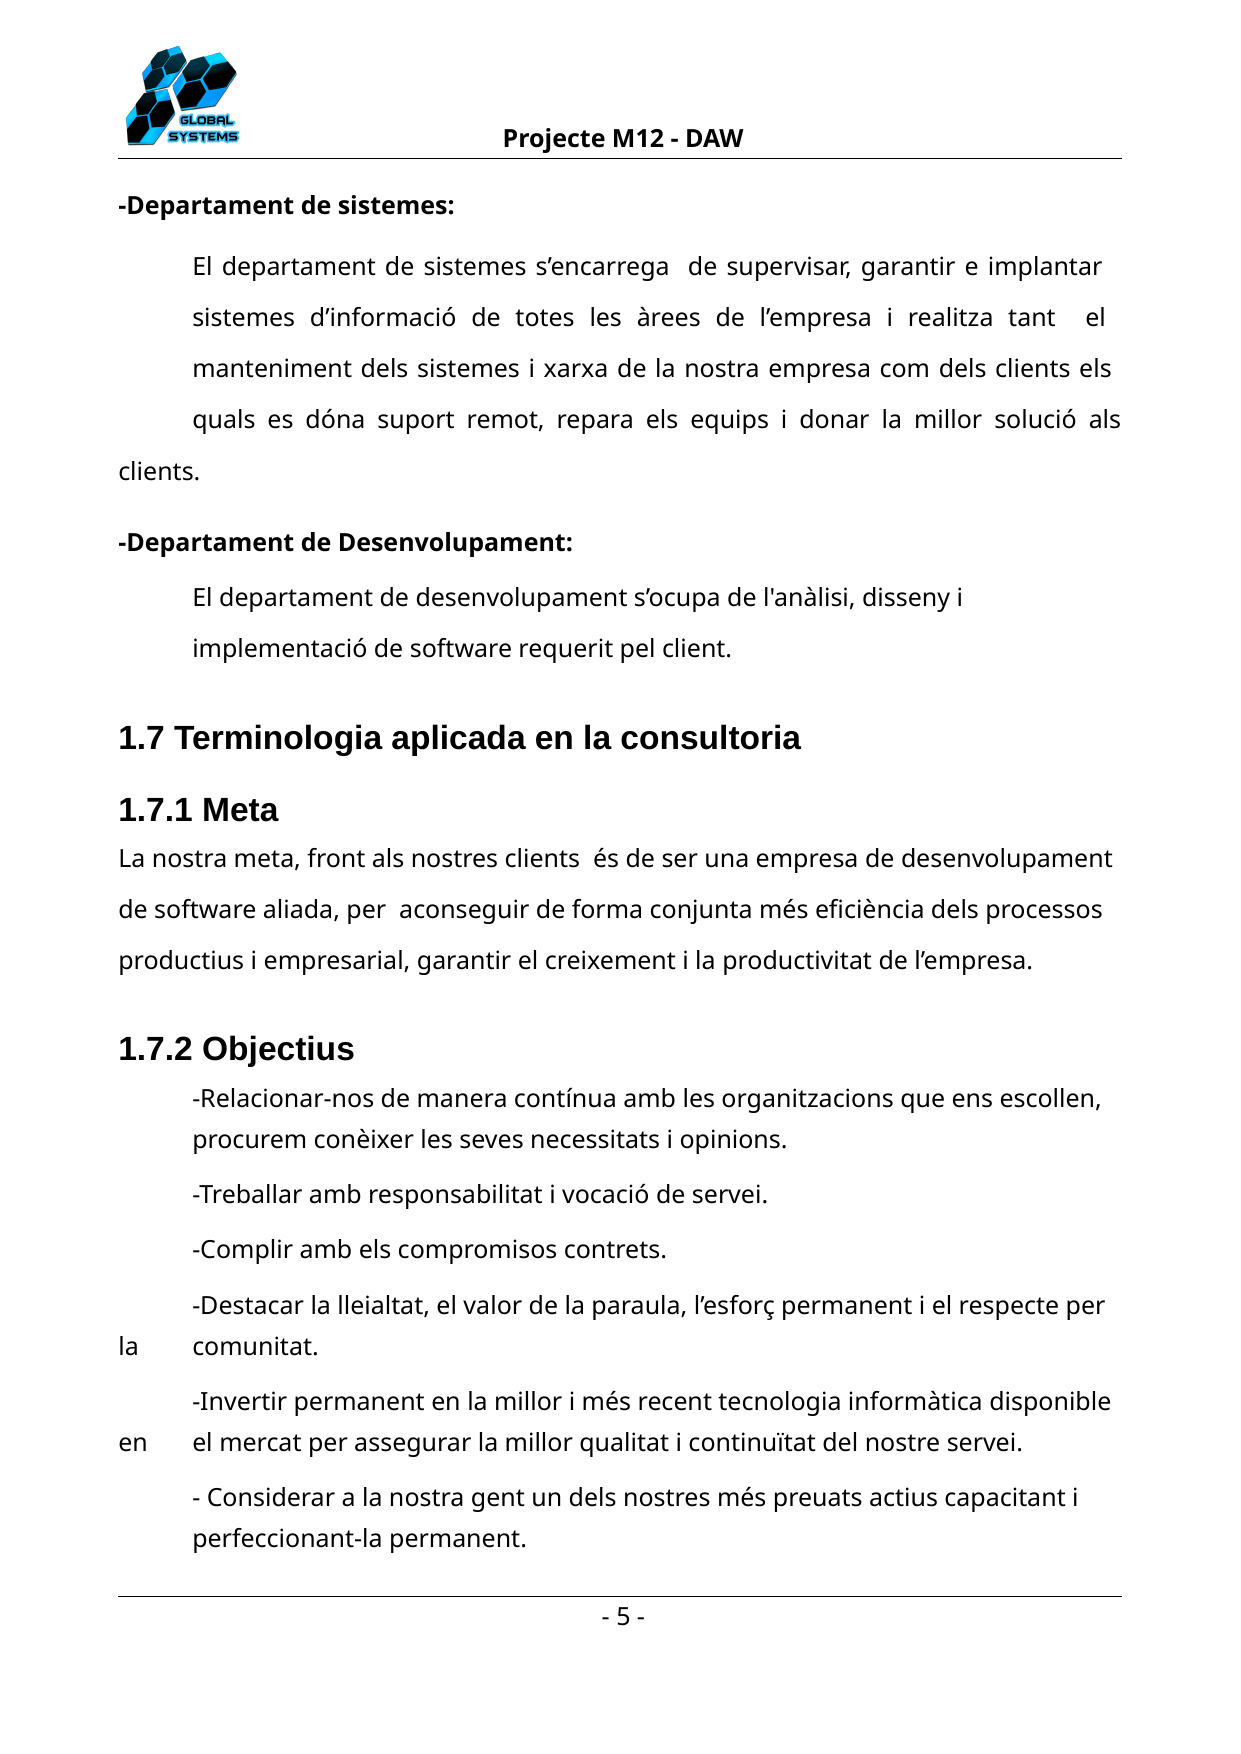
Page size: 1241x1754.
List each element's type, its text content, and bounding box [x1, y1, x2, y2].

subtitle 1.7.1 Meta [118, 789, 1122, 828]
text -Relacionar-nos de manera contínua amb les organitzacions que ens escollen, procurem conèixer les seves necessitats i opinions. [118, 1080, 1122, 1155]
subtitle 1.7.2 Objectius [118, 1029, 1122, 1068]
text El departament de desenvolupament s’ocupa de l'anàlisi, disseny i implementació de software requerit pel client. [118, 580, 1122, 665]
text -Invertir permanent en la millor i més recent tecnologia informàtica disponible en el mercat per assegurar la millor qualitat i continuïtat del nostre servei. [118, 1384, 1122, 1459]
subtitle 1.7 Terminologia aplicada en la consultoria [118, 718, 1122, 756]
text El departament de sistemes s’encarrega de supervisar, garantir e implantar sistemes d’informació de totes les àrees de l’empresa i realitza tant el manteniment dels sistemes i xarxa de la nostra empresa com dels clients els quals es dóna suport remot, repara els equips i donar la millor solució als clients. [118, 249, 1122, 487]
text -Departament de sistemes: [118, 188, 1122, 222]
text -Treballar amb responsabilitat i vocació de servei. [118, 1177, 1122, 1211]
text La nostra meta, front als nostres clients és de ser una empresa de desenvolupament de software aliada, per aconseguir de forma conjunta més eficiència dels processos productius i empresarial, garantir el creixement i la productivitat de l’empresa. [118, 841, 1122, 977]
picture [121, 20, 243, 165]
text -Complir amb els compromisos contrets. [118, 1232, 1122, 1266]
text -Departament de Desenvolupament: [118, 525, 1122, 559]
text - Considerar a la nostra gent un dels nostres més preuats actius capacitant i perfeccionant-la permanent. [118, 1480, 1122, 1555]
text -Destacar la lleialtat, el valor de la paraula, l’esforç permanent i el respecte per la comunitat. [118, 1287, 1122, 1362]
